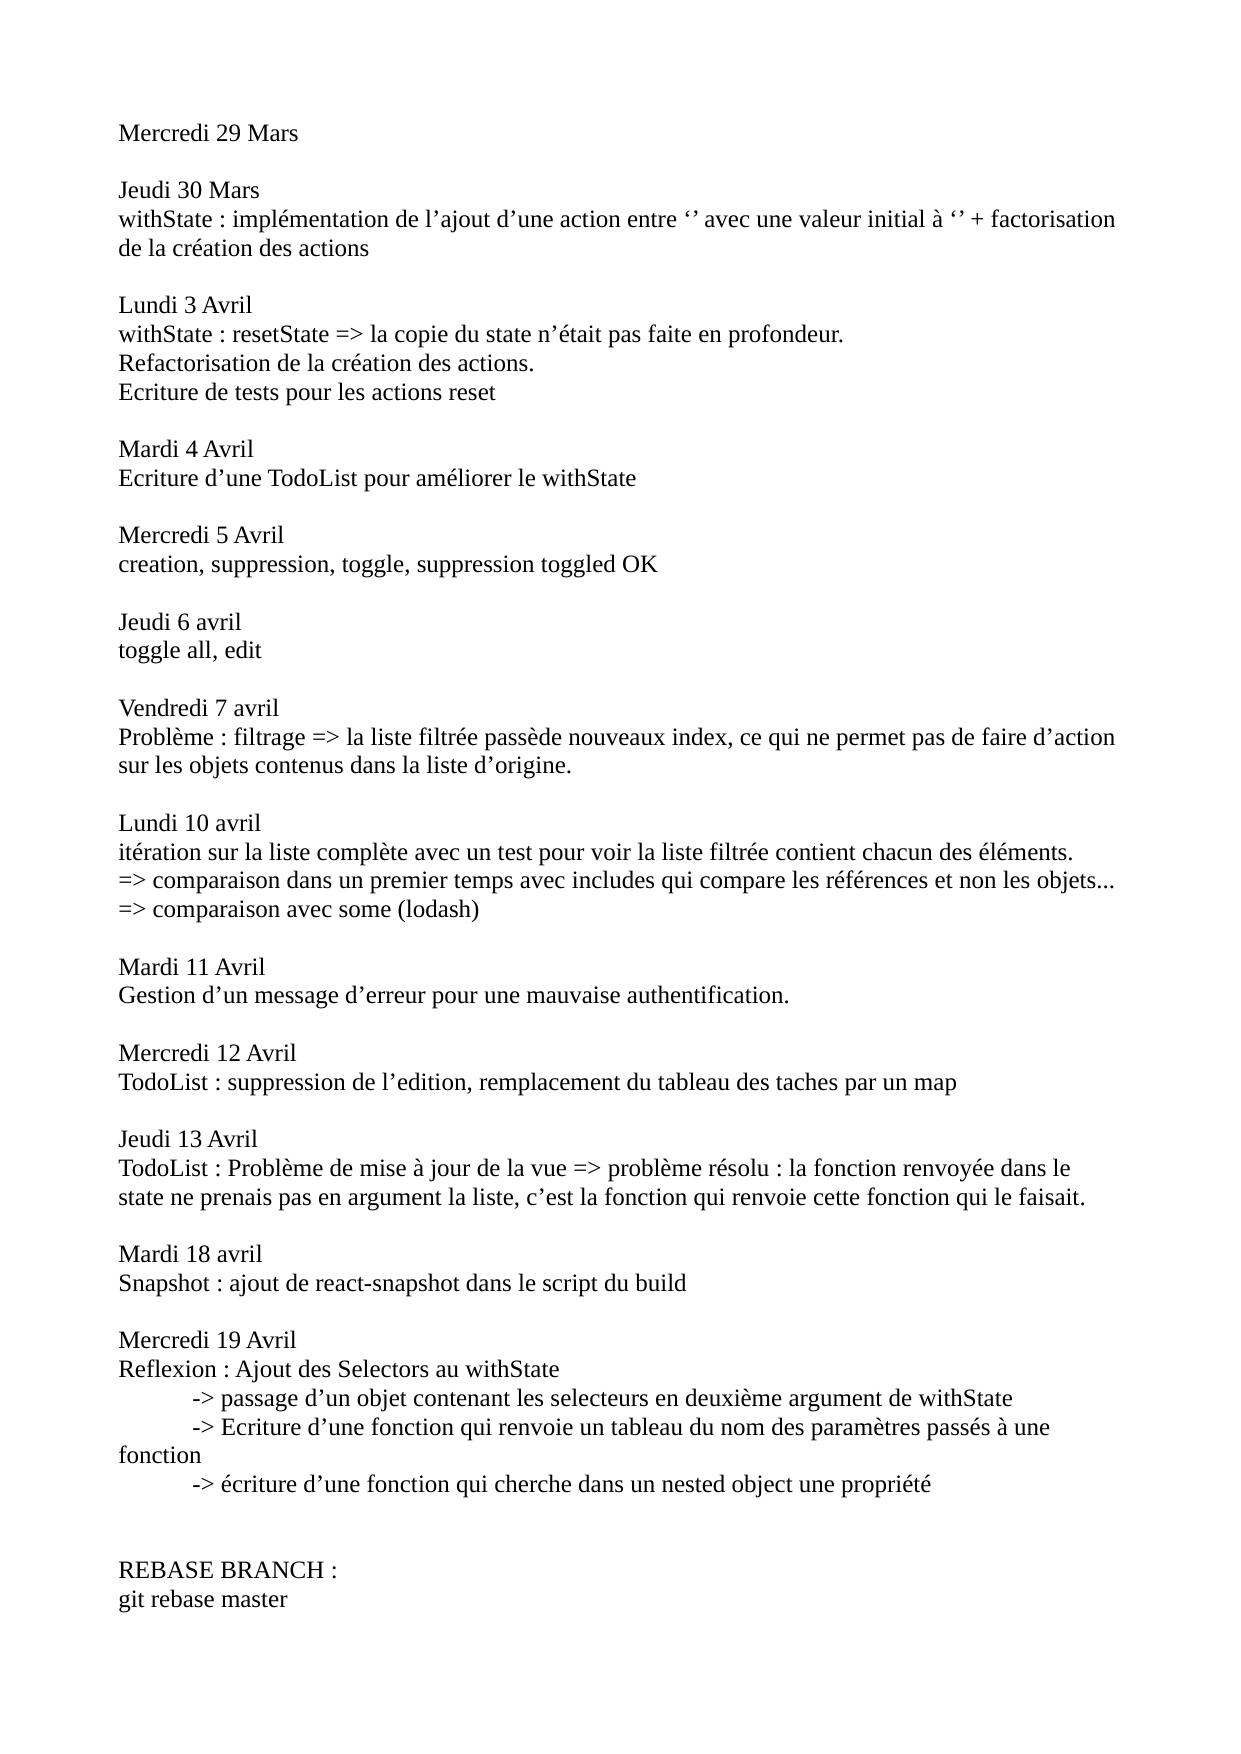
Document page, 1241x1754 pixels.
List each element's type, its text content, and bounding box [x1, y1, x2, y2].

text Ecriture de tests pour les actions reset [118, 377, 1122, 406]
text withState : resetState => la copie du state n’était pas faite en profondeur. [118, 319, 1122, 348]
text Vendredi 7 avril [118, 693, 1122, 722]
text => comparaison dans un premier temps avec includes qui compare les références et non les objets... [118, 866, 1122, 894]
text itération sur la liste complète avec un test pour voir la liste filtrée contient chacun des éléments. [118, 837, 1122, 866]
text Mercredi 12 Avril [118, 1038, 1122, 1067]
text Ecriture d’une TodoList pour améliorer le withState [118, 463, 1122, 492]
text Reflexion : Ajout des Selectors au withState [118, 1354, 1122, 1383]
text Gestion d’un message d’erreur pour une mauvaise authentification. [118, 981, 1122, 1009]
text creation, suppression, toggle, suppression toggled OK [118, 549, 1122, 578]
text Mercredi 5 Avril [118, 521, 1122, 549]
text Mercredi 29 Mars [118, 118, 1122, 147]
text Mardi 11 Avril [118, 952, 1122, 981]
text Jeudi 13 Avril [118, 1124, 1122, 1153]
text Snapshot : ajout de react-snapshot dans le script du build [118, 1268, 1122, 1297]
text -> passage d’un objet contenant les selecteurs en deuxième argument de withState [118, 1383, 1122, 1412]
text Mardi 4 Avril [118, 434, 1122, 463]
text TodoList : suppression de l’edition, remplacement du tableau des taches par un map [118, 1067, 1122, 1096]
text Lundi 10 avril [118, 808, 1122, 837]
text Problème : filtrage => la liste filtrée passède nouveaux index, ce qui ne permet pas de faire d’action sur les objets contenus dans la liste d’origine. [118, 722, 1122, 779]
text Jeudi 6 avril [118, 607, 1122, 636]
text TodoList : Problème de mise à jour de la vue => problème résolu : la fonction renvoyée dans le state ne prenais pas en argument la liste, c’est la fonction qui renvoie cette fonction qui le faisait. [118, 1153, 1122, 1211]
text => comparaison avec some (lodash) [118, 894, 1122, 923]
text git rebase master [118, 1584, 1122, 1613]
text toggle all, edit [118, 636, 1122, 664]
text Mardi 18 avril [118, 1239, 1122, 1268]
text Refactorisation de la création des actions. [118, 348, 1122, 377]
text Mercredi 19 Avril [118, 1326, 1122, 1354]
text Jeudi 30 Mars [118, 176, 1122, 204]
text -> Ecriture d’une fonction qui renvoie un tableau du nom des paramètres passés à une fonction [118, 1412, 1122, 1469]
text -> écriture d’une fonction qui cherche dans un nested object une propriété [118, 1469, 1122, 1498]
text REBASE BRANCH : [118, 1556, 1122, 1584]
text withState : implémentation de l’ajout d’une action entre ‘’ avec une valeur initial à ‘’ + factorisation de la création des actions [118, 204, 1122, 262]
text Lundi 3 Avril [118, 291, 1122, 319]
